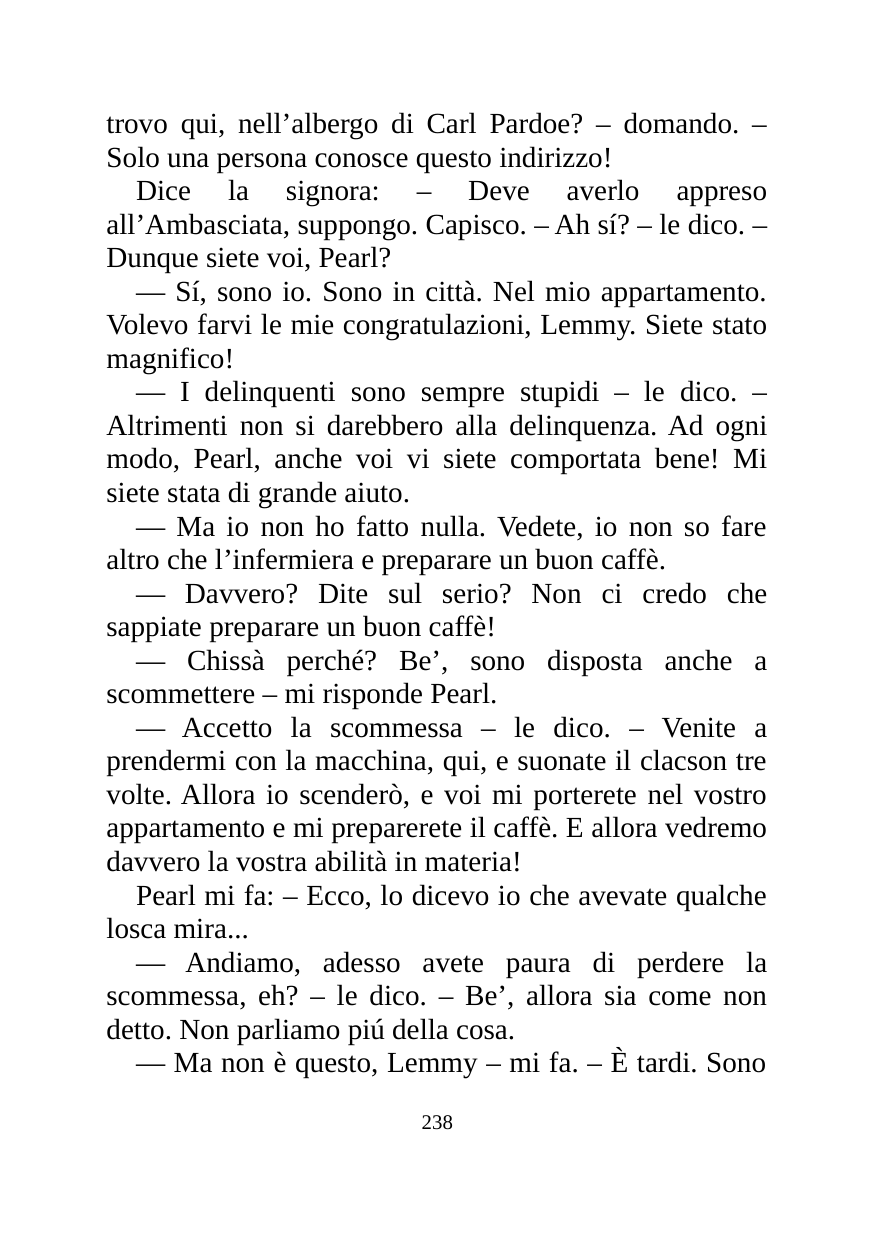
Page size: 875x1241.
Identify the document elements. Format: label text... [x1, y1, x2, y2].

text — I delinquenti sono sempre stupidi – le dico. – Altrimenti non si darebbero alla delinquenza. Ad ogni modo, Pearl, anche voi vi siete comportata bene! Mi siete stata di grande aiuto. [106, 374, 768, 509]
text Dice la signora: – Deve averlo appreso all’Ambasciata, suppongo. Capisco. – Ah sí? – le dico. – Dunque siete voi, Pearl? [106, 173, 768, 274]
text trovo qui, nell’albergo di Carl Pardoe? – domando. – Solo una persona conosce questo indirizzo! [106, 106, 768, 173]
text Pearl mi fa: – Ecco, lo dicevo io che avevate qualche losca mira... [106, 878, 768, 945]
text — Davvero? Dite sul serio? Non ci credo che sappiate preparare un buon caffè! [106, 576, 768, 643]
text — Accetto la scommessa – le dico. – Venite a prendermi con la macchina, qui, e suonate il clacson tre volte. Allora io scenderò, e voi mi porterete nel vostro appartamento e mi preparerete il caffè. E allora vedremo davvero la vostra abilità in materia! [106, 710, 768, 878]
text — Ma non è questo, Lemmy – mi fa. – È tardi. Sono [106, 1045, 768, 1079]
text — Andiamo, adesso avete paura di perdere la scommessa, eh? – le dico. – Be’, allora sia come non detto. Non parliamo piú della cosa. [106, 945, 768, 1045]
text — Sí, sono io. Sono in città. Nel mio appartamento. Volevo farvi le mie congratulazioni, Lemmy. Siete stato magnifico! [106, 274, 768, 374]
text — Chissà perché? Be’, sono disposta anche a scommettere – mi risponde Pearl. [106, 643, 768, 710]
text — Ma io non ho fatto nulla. Vedete, io non so fare altro che l’infermiera e preparare un buon caffè. [106, 509, 768, 576]
